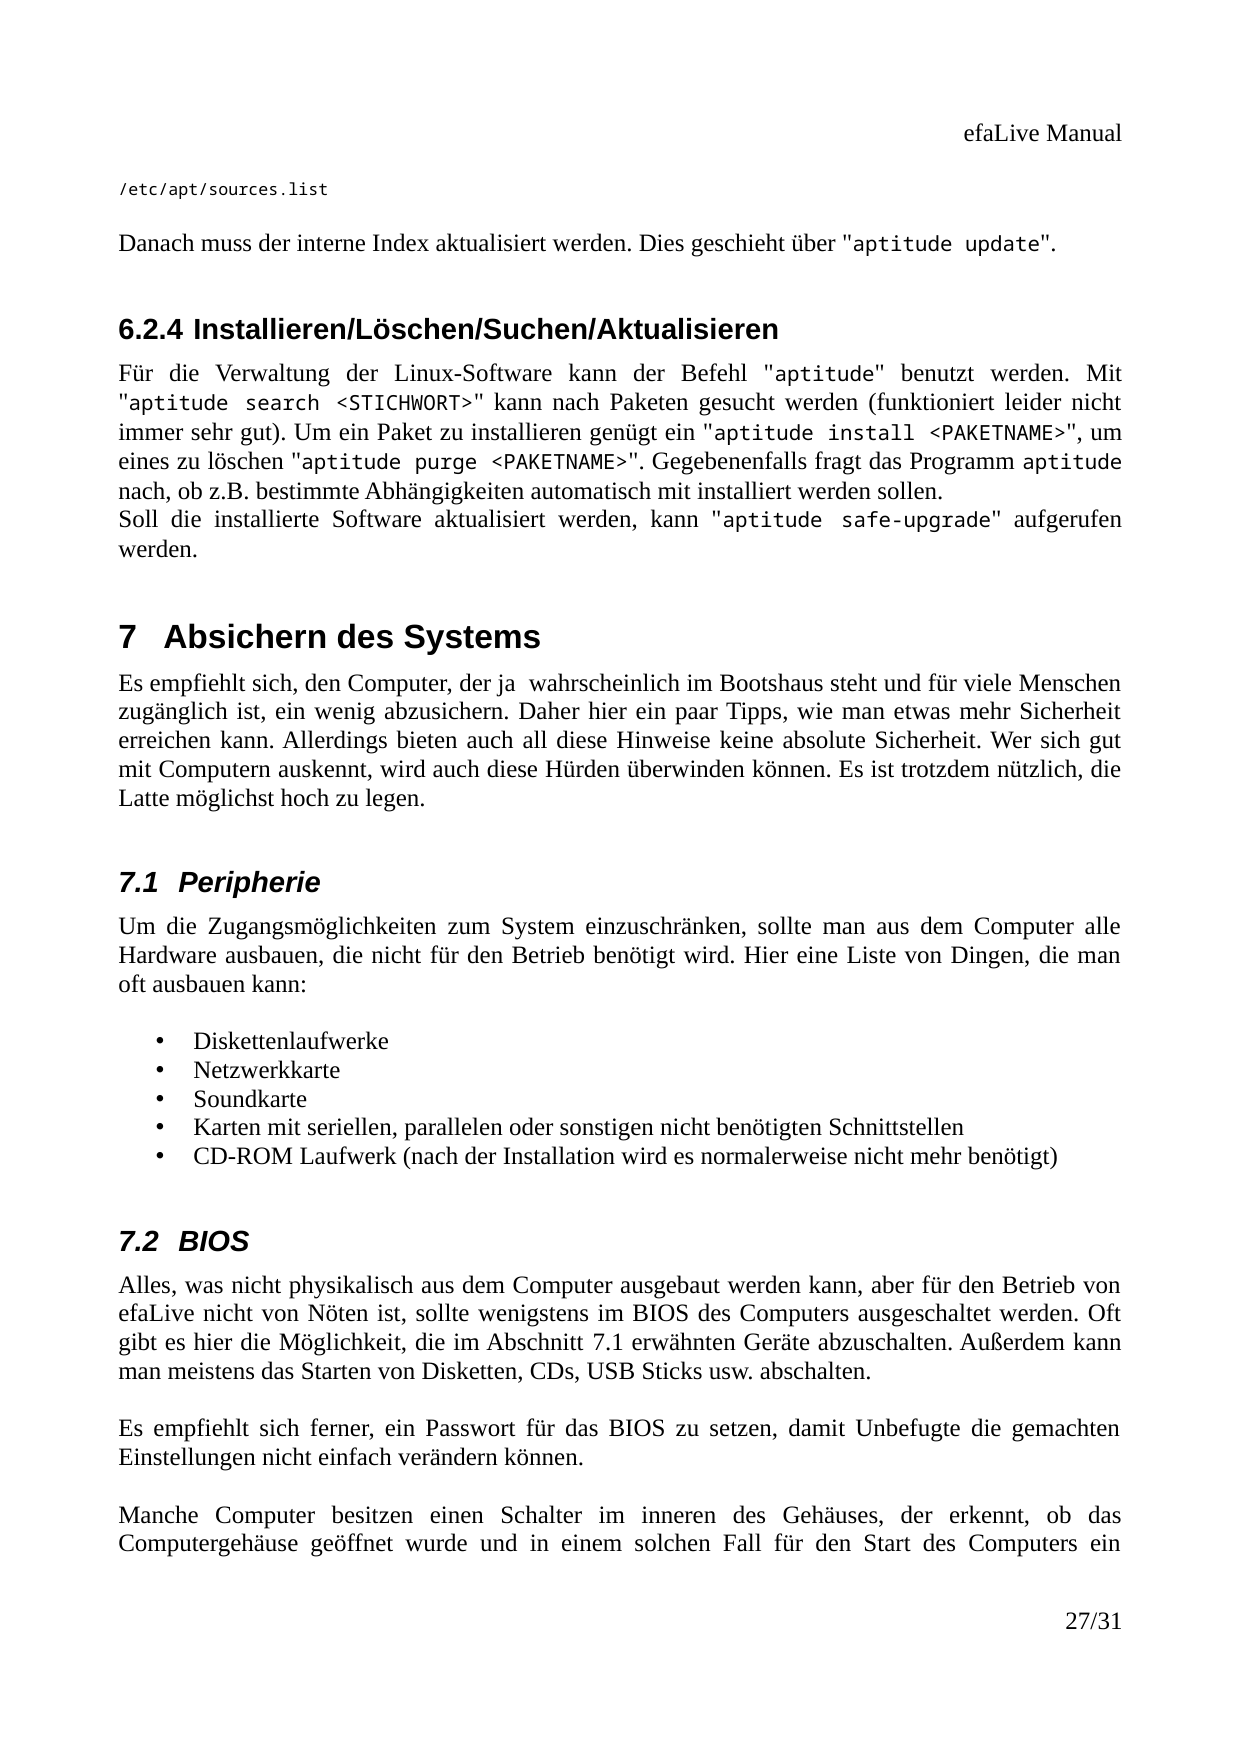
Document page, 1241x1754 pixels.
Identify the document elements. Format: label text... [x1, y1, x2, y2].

subtitle BIOS [118, 1224, 1122, 1257]
subtitle Absichern des Systems [118, 616, 1122, 655]
list Soundkarte [156, 1084, 1122, 1112]
text Um die Zugangsmöglichkeiten zum System einzuschränken, sollte man aus dem Computer alle Hardware ausbauen, die nicht für den Betrieb benötigt wird. Hier eine Liste von Dingen, die man oft ausbauen kann: [118, 911, 1122, 997]
text Alles, was nicht physikalisch aus dem Computer ausgebaut werden kann, aber für den Betrieb von efaLive nicht von Nöten ist, sollte wenigstens im BIOS des Computers ausgeschaltet werden. Oft gibt es hier die Möglichkeit, die im Abschnitt 7.1 erwähnten Geräte abzuschalten. Außerdem kann man meistens das Starten von Disketten, CDs, USB Sticks usw. abschalten. [118, 1270, 1122, 1385]
text Es empfiehlt sich ferner, ein Passwort für das BIOS zu setzen, damit Unbefugte die gemachten Einstellungen nicht einfach verändern können. [118, 1413, 1122, 1471]
list Diskettenlaufwerke [156, 1026, 1122, 1055]
text Danach muss der interne Index aktualisiert werden. Dies geschieht über "aptitude update". [118, 228, 1122, 258]
list Karten mit seriellen, parallelen oder sonstigen nicht benötigten Schnittstellen [156, 1112, 1122, 1141]
subtitle Peripherie [118, 865, 1122, 899]
text Für die Verwaltung der Linux-Software kann der Befehl "aptitude" benutzt werden. Mit "aptitude search <STICHWORT>" kann nach Paketen gesucht werden (funktioniert leider nicht immer sehr gut). Um ein Paket zu installieren genügt ein "aptitude install <PAKETNAME>", um eines zu löschen "aptitude purge <PAKETNAME>". Gegebenenfalls fragt das Programm aptitude nach, ob z.B. bestimmte Abhängigkeiten automatisch mit installiert werden sollen. [118, 358, 1122, 504]
list Netzwerkkarte [156, 1055, 1122, 1084]
text /etc/apt/sources.list [118, 177, 1122, 200]
text Manche Computer besitzen einen Schalter im inneren des Gehäuses, der erkennt, ob das Computergehäuse geöffnet wurde und in einem solchen Fall für den Start des Computers ein [118, 1500, 1122, 1557]
text Es empfiehlt sich, den Computer, der ja wahrscheinlich im Bootshaus steht und für viele Menschen zugänglich ist, ein wenig abzusichern. Daher hier ein paar Tipps, wie man etwas mehr Sicherheit erreichen kann. Allerdings bieten auch all diese Hinweise keine absolute Sicherheit. Wer sich gut mit Computern auskennt, wird auch diese Hürden überwinden können. Es ist trotzdem nützlich, die Latte möglichst hoch zu legen. [118, 668, 1122, 811]
list CD-ROM Laufwerk (nach der Installation wird es normalerweise nicht mehr benötigt) [156, 1141, 1122, 1170]
subtitle Installieren/Löschen/Suchen/Aktualisieren [118, 312, 1122, 345]
text Soll die installierte Software aktualisiert werden, kann "aptitude safe-upgrade" aufgerufen werden. [118, 504, 1122, 563]
